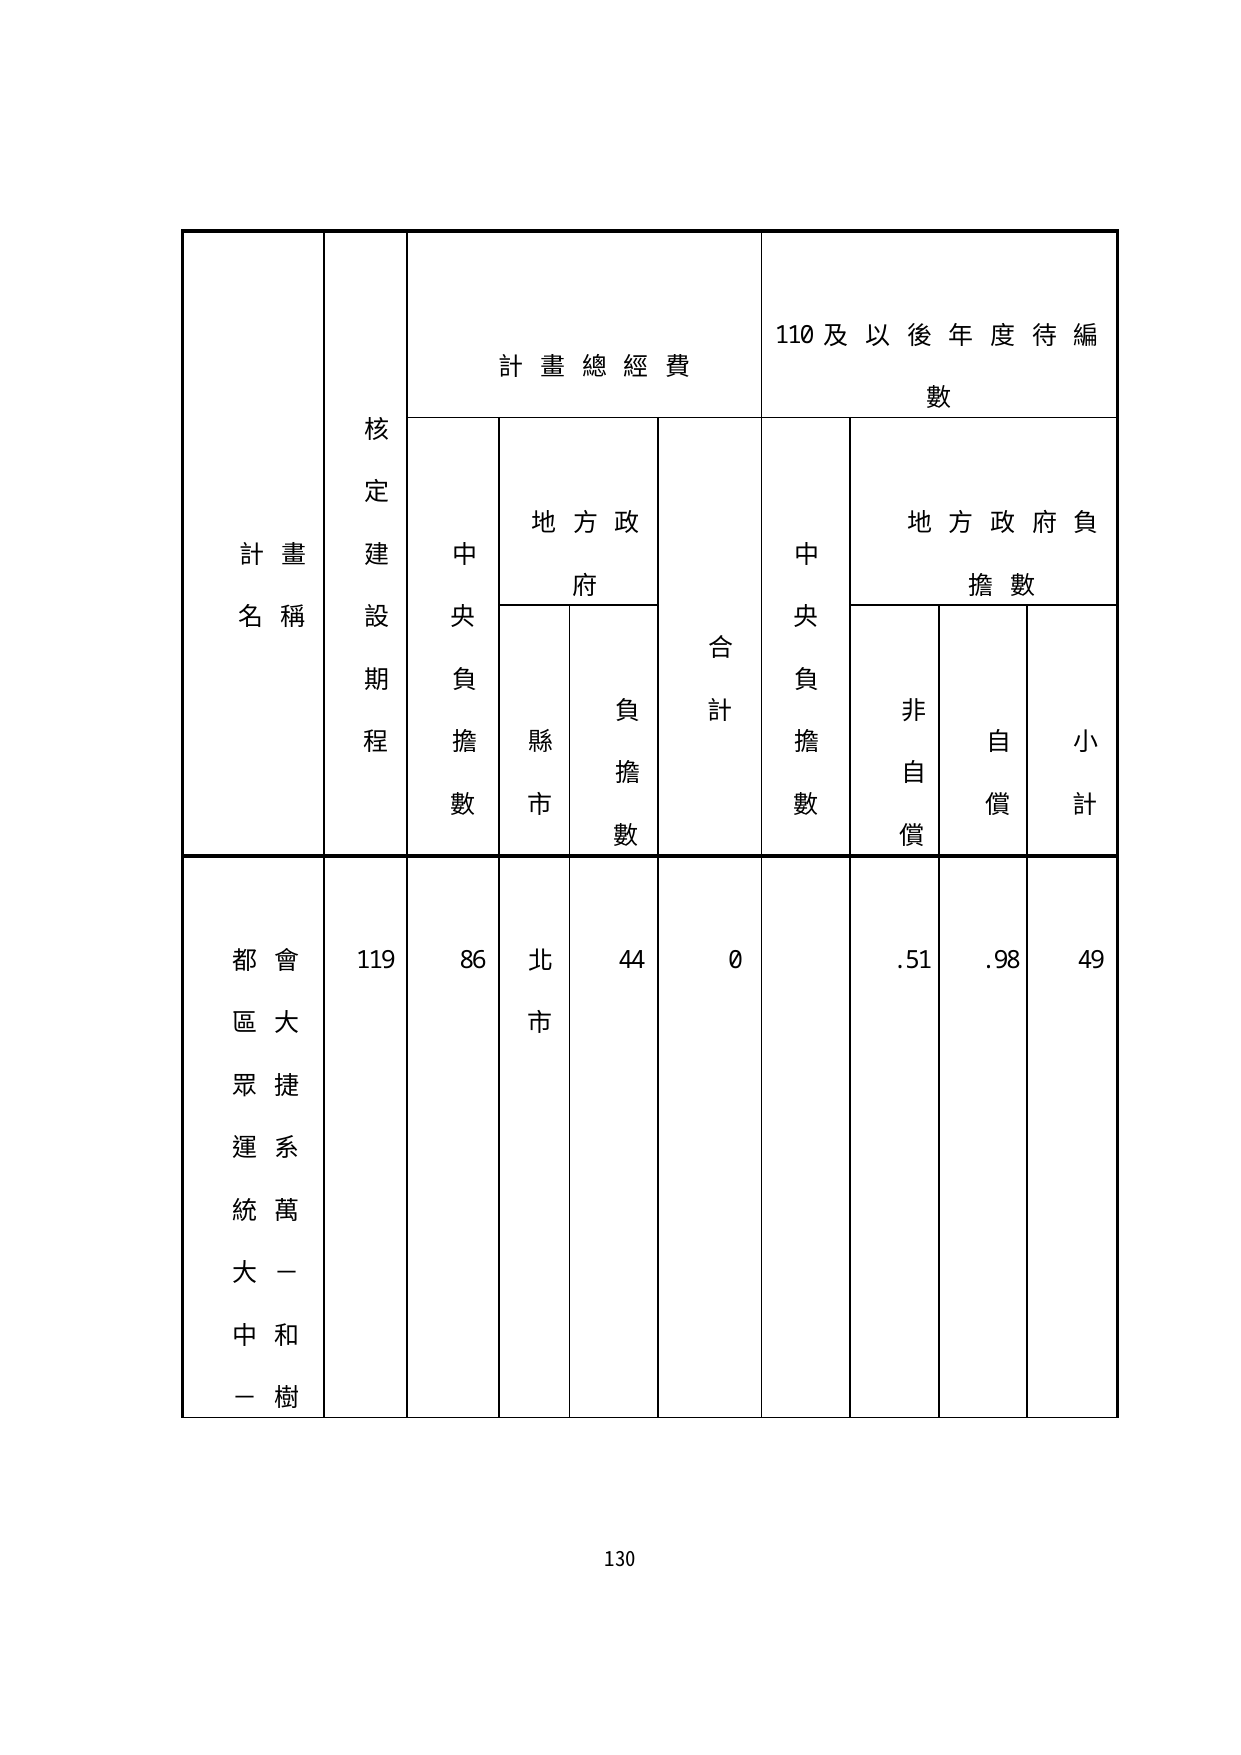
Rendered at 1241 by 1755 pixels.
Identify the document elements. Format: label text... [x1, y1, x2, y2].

table_cell .51 [851, 858, 938, 1417]
table_cell 中央 負擔數 [408, 418, 498, 854]
table_cell 都會區大眾捷運系統萬大－中和－樹 [184, 858, 323, 1417]
table_cell 縣市 [500, 606, 569, 854]
table_cell .98 [940, 858, 1026, 1417]
table_cell 非自償 [851, 606, 938, 854]
table_cell 負擔數 [570, 606, 657, 854]
table_cell 地方政府 [500, 418, 657, 604]
table_cell 北市 [500, 858, 569, 1417]
table_header 110及以後年度待編數 [762, 233, 1116, 417]
table_cell 0 [659, 858, 761, 1417]
table_cell 49 [1028, 858, 1116, 1417]
table_cell 地方政府負擔數 [851, 418, 1116, 604]
table_cell 小計 [1028, 606, 1116, 854]
table_cell 合計 [659, 418, 761, 854]
table_header 計畫總經費 [408, 233, 761, 417]
table_header 核定建設期程 [325, 233, 406, 854]
table_cell 86 [408, 858, 498, 1417]
table_cell 中央 負擔數 [762, 418, 849, 854]
table_cell [762, 858, 849, 1417]
table_cell 119 [325, 858, 406, 1417]
table_header 計畫名稱 [184, 233, 323, 854]
table_cell 44 [570, 858, 657, 1417]
table_cell 自償 [940, 606, 1026, 854]
